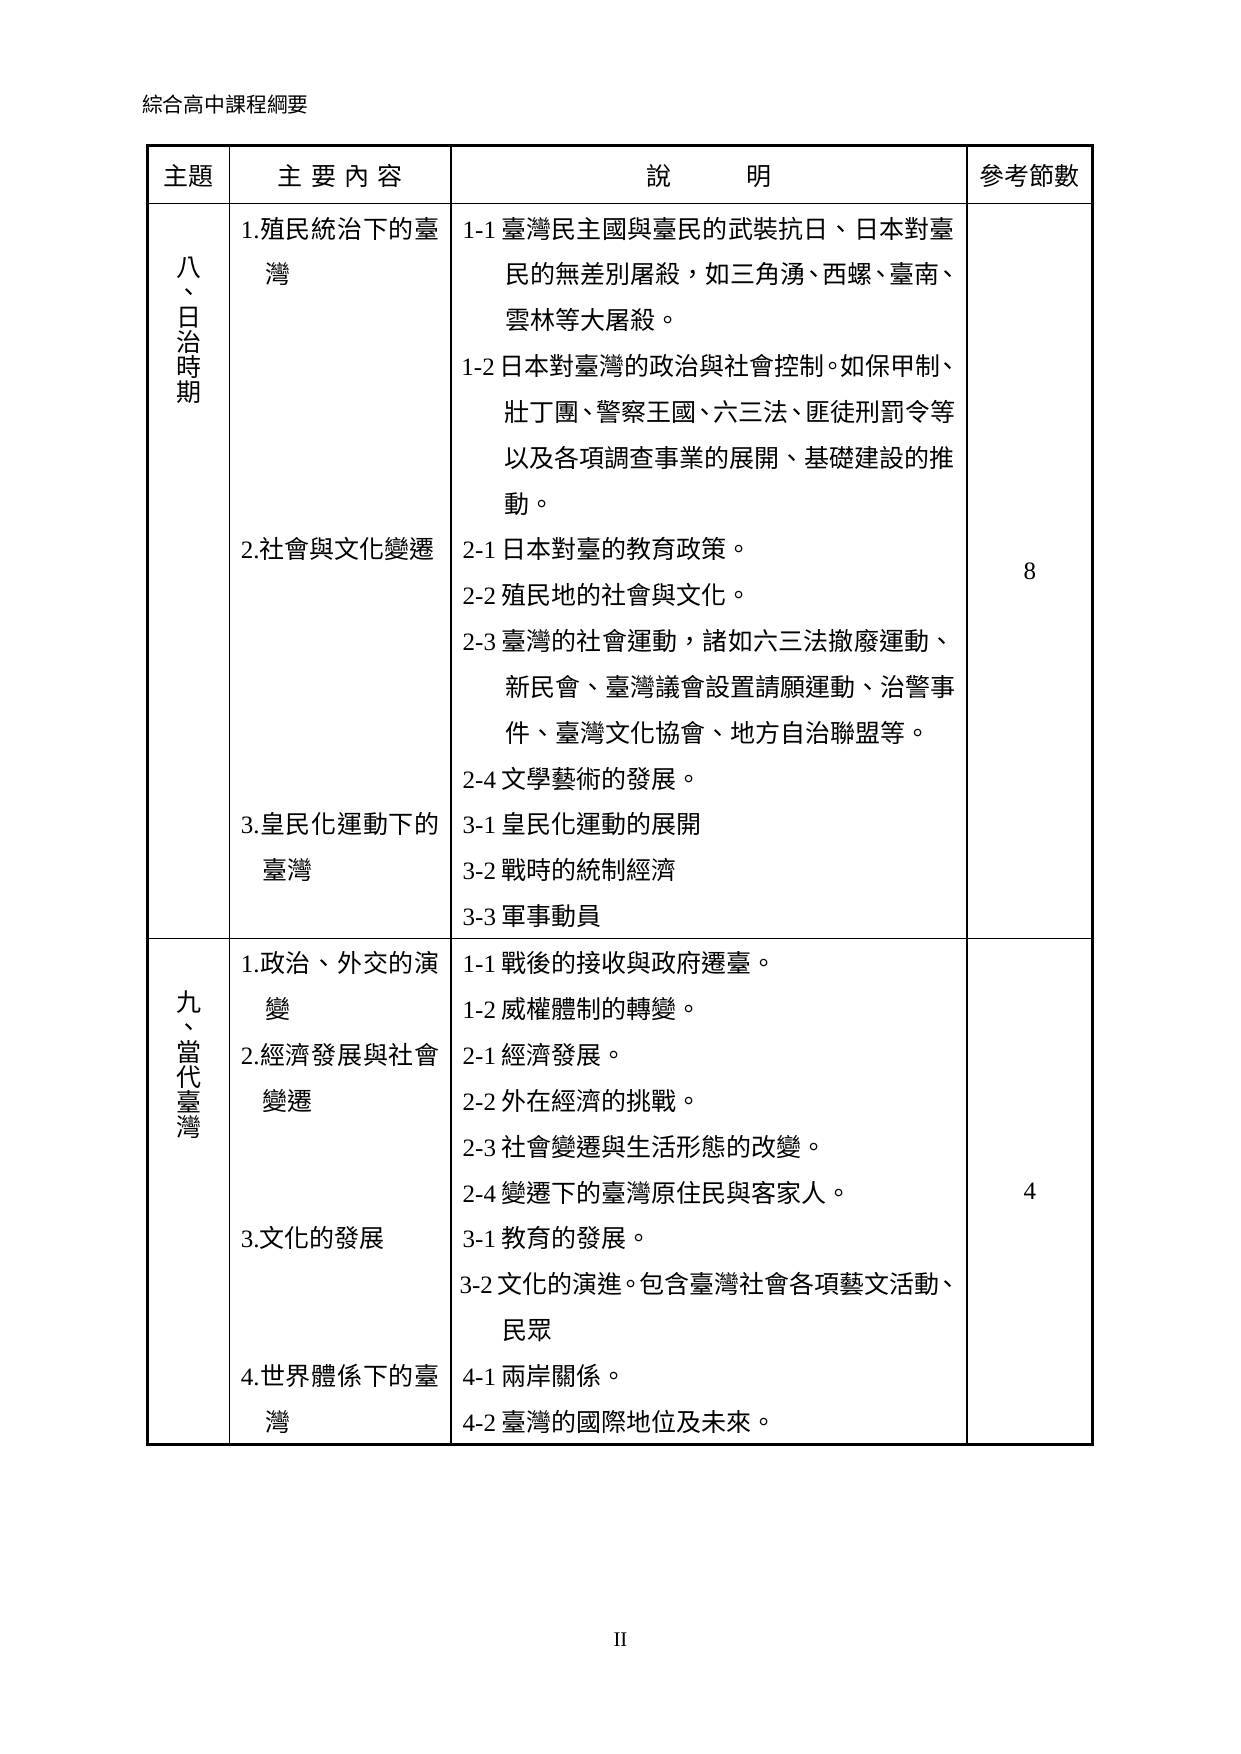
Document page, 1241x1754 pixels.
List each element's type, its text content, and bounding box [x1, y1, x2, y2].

table_cell 1-1臺灣民主國與臺民的武裝抗日、日本對臺民的無差別屠殺，如三角湧、西螺、臺南、雲林等大屠殺。 1-2日本對臺灣的政治與社會控制。如保甲制、壯丁團、警察王國、六三法、匪徒刑罰令等以及各項調查事業的展開、基礎建設的推動。 2-1日本對臺的教育政策。 2-2殖民地的社會與文化。 2-3臺灣的社會運動，諸如六三法撤廢運動、新民會、臺灣議會設置請願運動、治警事件、臺灣文化協會、地方自治聯盟等。 2-4文學藝術的發展。 3-1皇民化運動的展開 3-2戰時的統制經濟 3-3軍事動員 [452, 204, 966, 938]
table_cell 1.政治、外交的演變 2.經濟發展與社會變遷 3.文化的發展 4.世界體係下的臺灣 [230, 939, 450, 1443]
table_cell 九、當代臺灣 [149, 939, 229, 1443]
table_cell 4 [968, 939, 1091, 1443]
table_header 說明 [452, 147, 966, 203]
table_header 參考節數 [968, 147, 1091, 203]
table_cell 八、日治時期 [149, 204, 229, 938]
table_header 主題 [149, 147, 229, 203]
table_cell 8 [968, 204, 1091, 938]
table_cell 1.殖民統治下的臺灣 2.社會與文化變遷 3.皇民化運動下的臺灣 [230, 204, 450, 938]
table_cell 1-1戰後的接收與政府遷臺。 1-2威權體制的轉變。 2-1經濟發展。 2-2外在經濟的挑戰。 2-3社會變遷與生活形態的改變。 2-4變遷下的臺灣原住民與客家人。 3-1教育的發展。 3-2文化的演進。包含臺灣社會各項藝文活動、民眾 4-1兩岸關係。 4-2臺灣的國際地位及未來。 [452, 939, 966, 1443]
table_header 主要內容 [230, 147, 450, 203]
